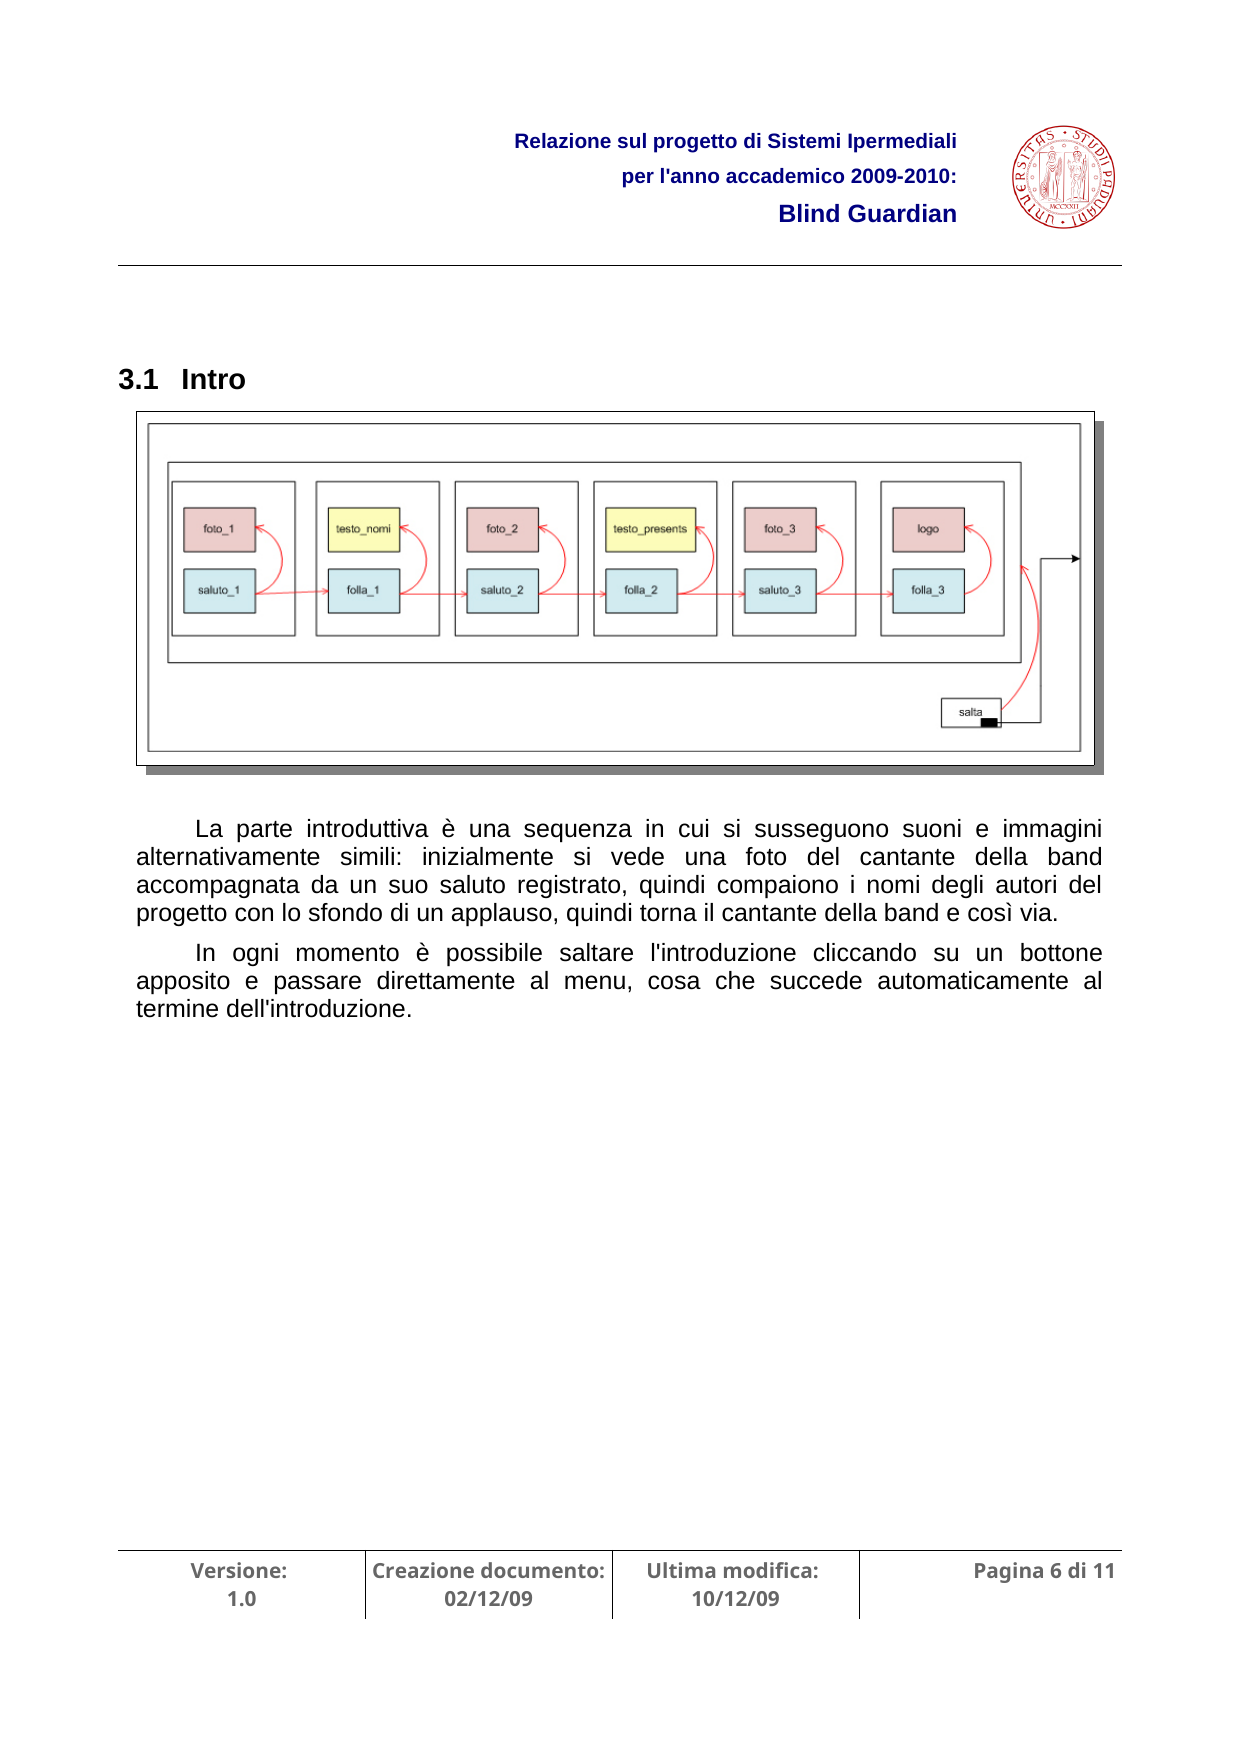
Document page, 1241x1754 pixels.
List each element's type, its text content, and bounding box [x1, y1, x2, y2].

text In ogni momento è possibile saltare l'introduzione cliccando su un bottone apposito e passare direttamente al menu, cosa che succede automaticamente al termine dell'introduzione. [136, 939, 1104, 1022]
picture [1010, 123, 1117, 231]
picture [138, 413, 1091, 762]
subtitle Intro [118, 363, 1122, 396]
text La parte introduttiva è una sequenza in cui si susseguono suoni e immagini alternativamente simili: inizialmente si vede una foto del cantante della band accompagnata da un suo saluto registrato, quindi compaiono i nomi degli autori del progetto con lo sfondo di un applauso, quindi torna il cantante della band e così via. [136, 815, 1104, 927]
